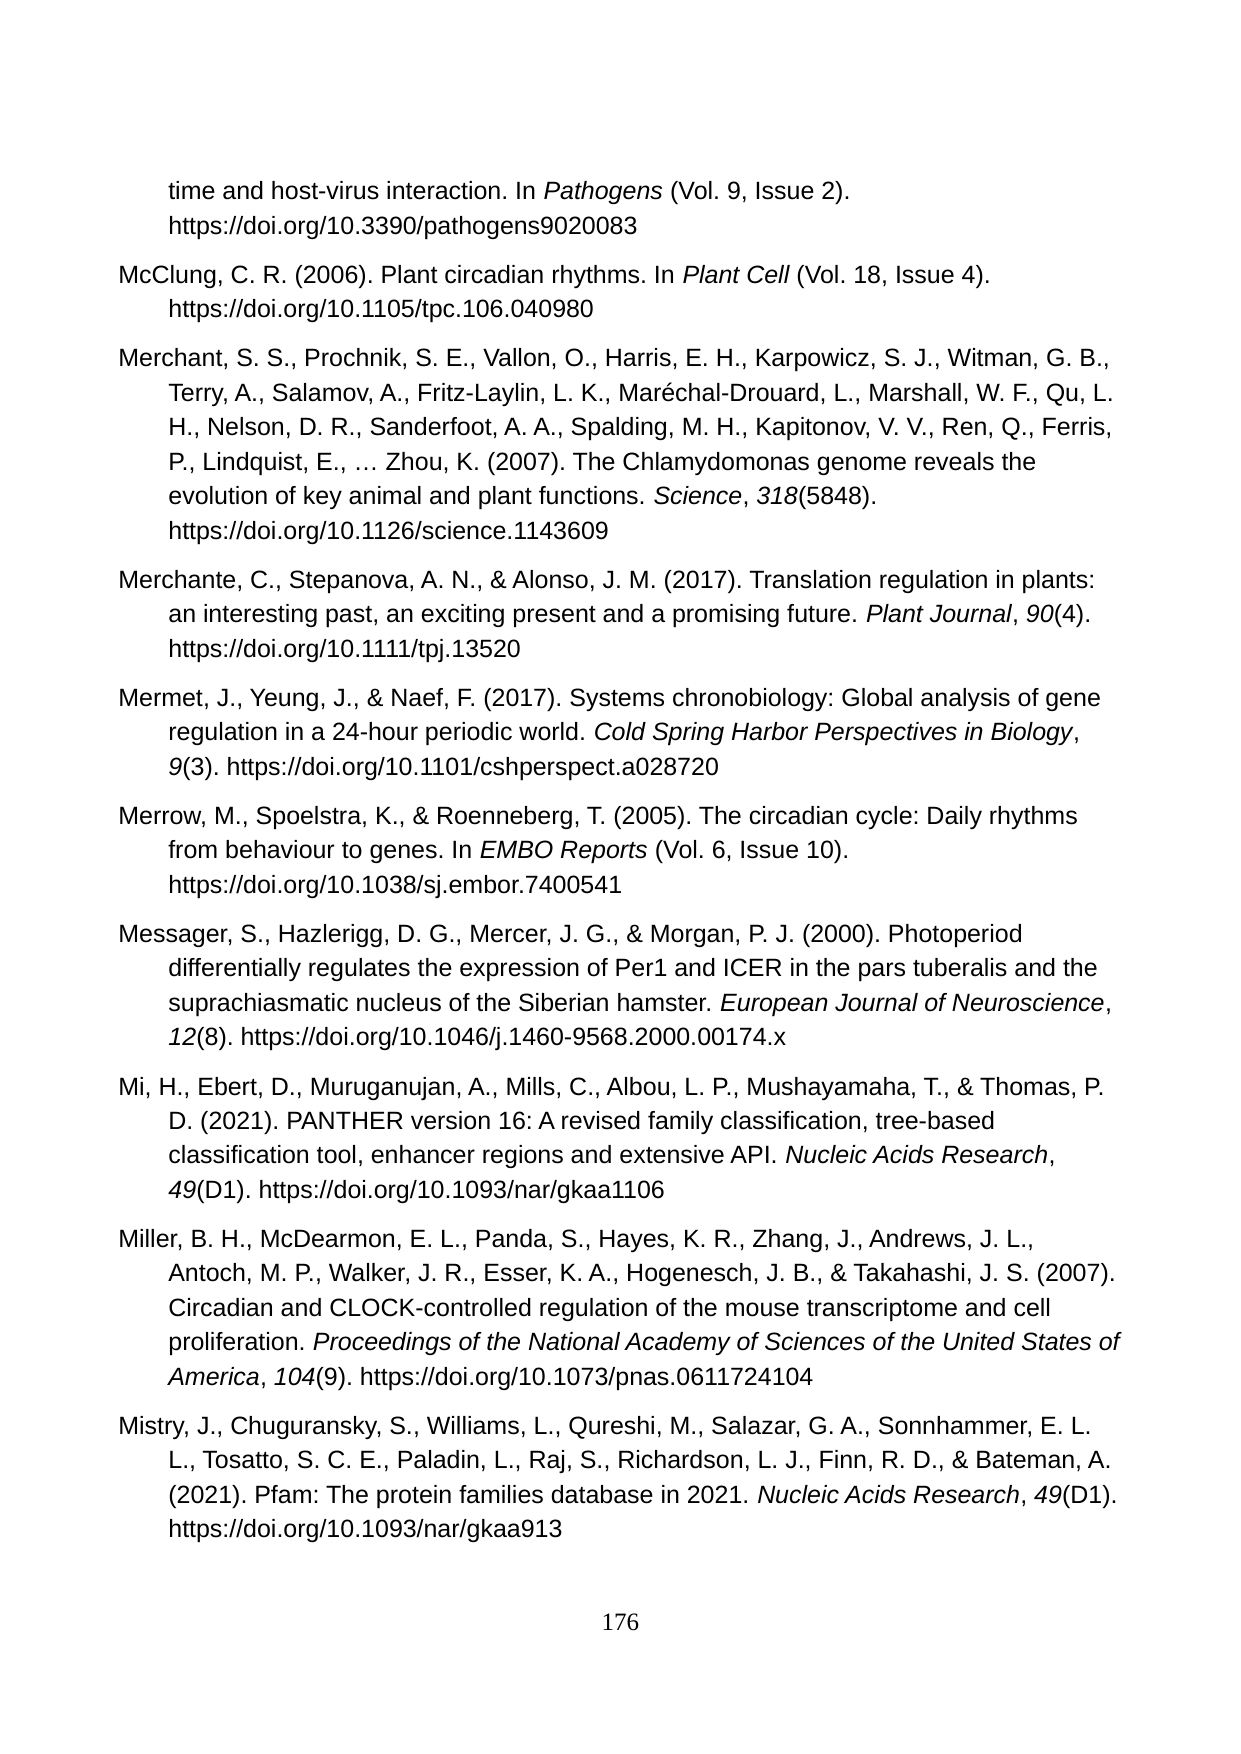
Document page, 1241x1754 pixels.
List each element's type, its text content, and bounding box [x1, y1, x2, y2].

text Mistry, J., Chuguransky, S., Williams, L., Qureshi, M., Salazar, G. A., Sonnhammer, E. L. L., Tosatto, S. C. E., Paladin, L., Raj, S., Richardson, L. J., Finn, R. D., & Bateman, A. (2021). Pfam: The protein families database in 2021. Nucleic Acids Research, 49(D1). https://doi.org/10.1093/nar/gkaa913 [118, 1411, 1122, 1543]
text McClung, C. R. (2006). Plant circadian rhythms. In Plant Cell (Vol. 18, Issue 4). https://doi.org/10.1105/tpc.106.040980 [118, 260, 1122, 323]
text Mermet, J., Yeung, J., & Naef, F. (2017). Systems chronobiology: Global analysis of gene regulation in a 24-hour periodic world. Cold Spring Harbor Perspectives in Biology, 9(3). https://doi.org/10.1101/cshperspect.a028720 [118, 683, 1122, 781]
text Merchant, S. S., Prochnik, S. E., Vallon, O., Harris, E. H., Karpowicz, S. J., Witman, G. B., Terry, A., Salamov, A., Fritz-Laylin, L. K., Maréchal-Drouard, L., Marshall, W. F., Qu, L. H., Nelson, D. R., Sanderfoot, A. A., Spalding, M. H., Kapitonov, V. V., Ren, Q., Ferris, P., Lindquist, E., … Zhou, K. (2007). The Chlamydomonas genome reveals the evolution of key animal and plant functions. Science, 318(5848). https://doi.org/10.1126/science.1143609 [118, 343, 1122, 544]
text Mi, H., Ebert, D., Muruganujan, A., Mills, C., Albou, L. P., Mushayamaha, T., & Thomas, P. D. (2021). PANTHER version 16: A revised family classification, tree-based classification tool, enhancer regions and extensive API. Nucleic Acids Research, 49(D1). https://doi.org/10.1093/nar/gkaa1106 [118, 1071, 1122, 1204]
text Merrow, M., Spoelstra, K., & Roenneberg, T. (2005). The circadian cycle: Daily rhythms from behaviour to genes. In EMBO Reports (Vol. 6, Issue 10). https://doi.org/10.1038/sj.embor.7400541 [118, 801, 1122, 899]
text time and host-virus interaction. In Pathogens (Vol. 9, Issue 2). https://doi.org/10.3390/pathogens9020083 [118, 176, 1122, 239]
text Miller, B. H., McDearmon, E. L., Panda, S., Hayes, K. R., Zhang, J., Andrews, J. L., Antoch, M. P., Walker, J. R., Esser, K. A., Hogenesch, J. B., & Takahashi, J. S. (2007). Circadian and CLOCK-controlled regulation of the mouse transcriptome and cell proliferation. Proceedings of the National Academy of Sciences of the United States of America, 104(9). https://doi.org/10.1073/pnas.0611724104 [118, 1224, 1122, 1391]
text Merchante, C., Stepanova, A. N., & Alonso, J. M. (2017). Translation regulation in plants: an interesting past, an exciting present and a promising future. Plant Journal, 90(4). https://doi.org/10.1111/tpj.13520 [118, 565, 1122, 663]
text Messager, S., Hazlerigg, D. G., Mercer, J. G., & Morgan, P. J. (2000). Photoperiod differentially regulates the expression of Per1 and ICER in the pars tuberalis and the suprachiasmatic nucleus of the Siberian hamster. European Journal of Neuroscience, 12(8). https://doi.org/10.1046/j.1460-9568.2000.00174.x [118, 919, 1122, 1051]
